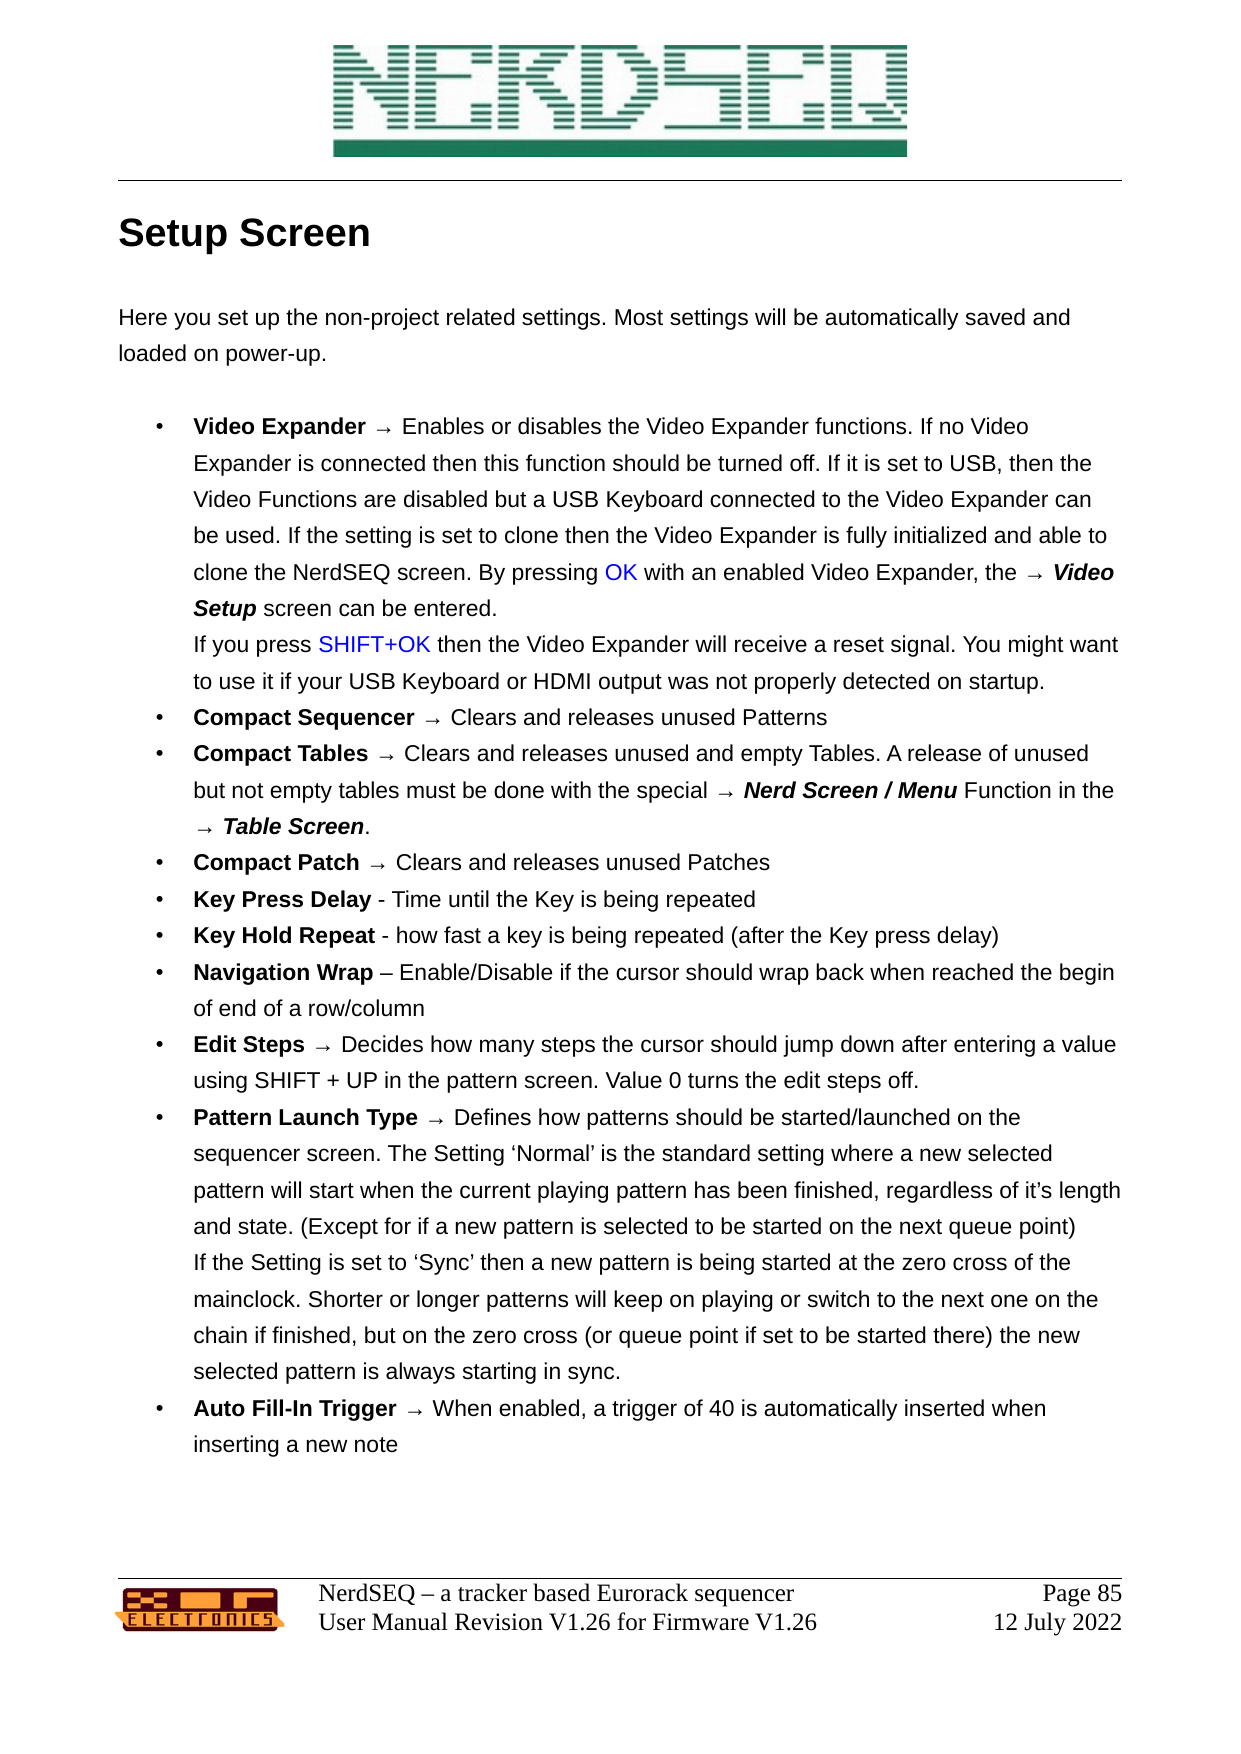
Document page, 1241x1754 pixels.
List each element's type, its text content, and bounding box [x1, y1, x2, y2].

picture [333, 45, 908, 157]
list Auto Fill-In Trigger → When enabled, a trigger of 40 is automatically inserted when inserting a new note [156, 1395, 1122, 1457]
list Compact Tables → Clears and releases unused and empty Tables. A release of unused but not empty tables must be done with the special → Nerd Screen / Menu Function in the → Table Screen. [156, 740, 1122, 839]
list If you press SHIFT+OK then the Video Expander will receive a reset signal. You might want to use it if your USB Keyboard or HDMI output was not properly detected on startup. [156, 631, 1122, 694]
list Compact Sequencer → Clears and releases unused Patterns [156, 704, 1122, 730]
subtitle Setup Screen [118, 209, 1122, 255]
list Compact Patch → Clears and releases unused Patches [156, 849, 1122, 876]
list If the Setting is set to ‘Sync’ then a new pattern is being started at the zero cross of the mainclock. Shorter or longer patterns will keep on playing or switch to the next one on the chain if finished, but on the zero cross (or queue point if set to be started there) the new selected pattern is always starting in sync. [156, 1249, 1122, 1385]
list Key Press Delay - Time until the Key is being repeated [156, 886, 1122, 912]
list Video Expander → Enables or disables the Video Expander functions. If no Video Expander is connected then this function should be turned off. If it is set to USB, then the Video Functions are disabled but a USB Keyboard connected to the Video Expander can be used. If the setting is set to clone then the Video Expander is fully initialized and able to clone the NerdSEQ screen. By pressing OK with an enabled Video Expander, the → Video Setup screen can be entered. [156, 413, 1122, 621]
picture [115, 1584, 285, 1634]
text Here you set up the non-project related settings. Most settings will be automatically saved and loaded on power-up. [118, 304, 1122, 367]
list Key Hold Repeat - how fast a key is being repeated (after the Key press delay) [156, 922, 1122, 948]
list Pattern Launch Type → Defines how patterns should be started/launched on the sequencer screen. The Setting ‘Normal’ is the standard setting where a new selected pattern will start when the current playing pattern has been finished, regardless of it’s length and state. (Except for if a new pattern is selected to be started on the next queue point) [156, 1104, 1122, 1239]
list Navigation Wrap – Enable/Disable if the cursor should wrap back when reached the begin of end of a row/column [156, 958, 1122, 1021]
list Edit Steps → Decides how many steps the cursor should jump down after entering a value using SHIFT + UP in the pattern screen. Value 0 turns the edit steps off. [156, 1031, 1122, 1094]
